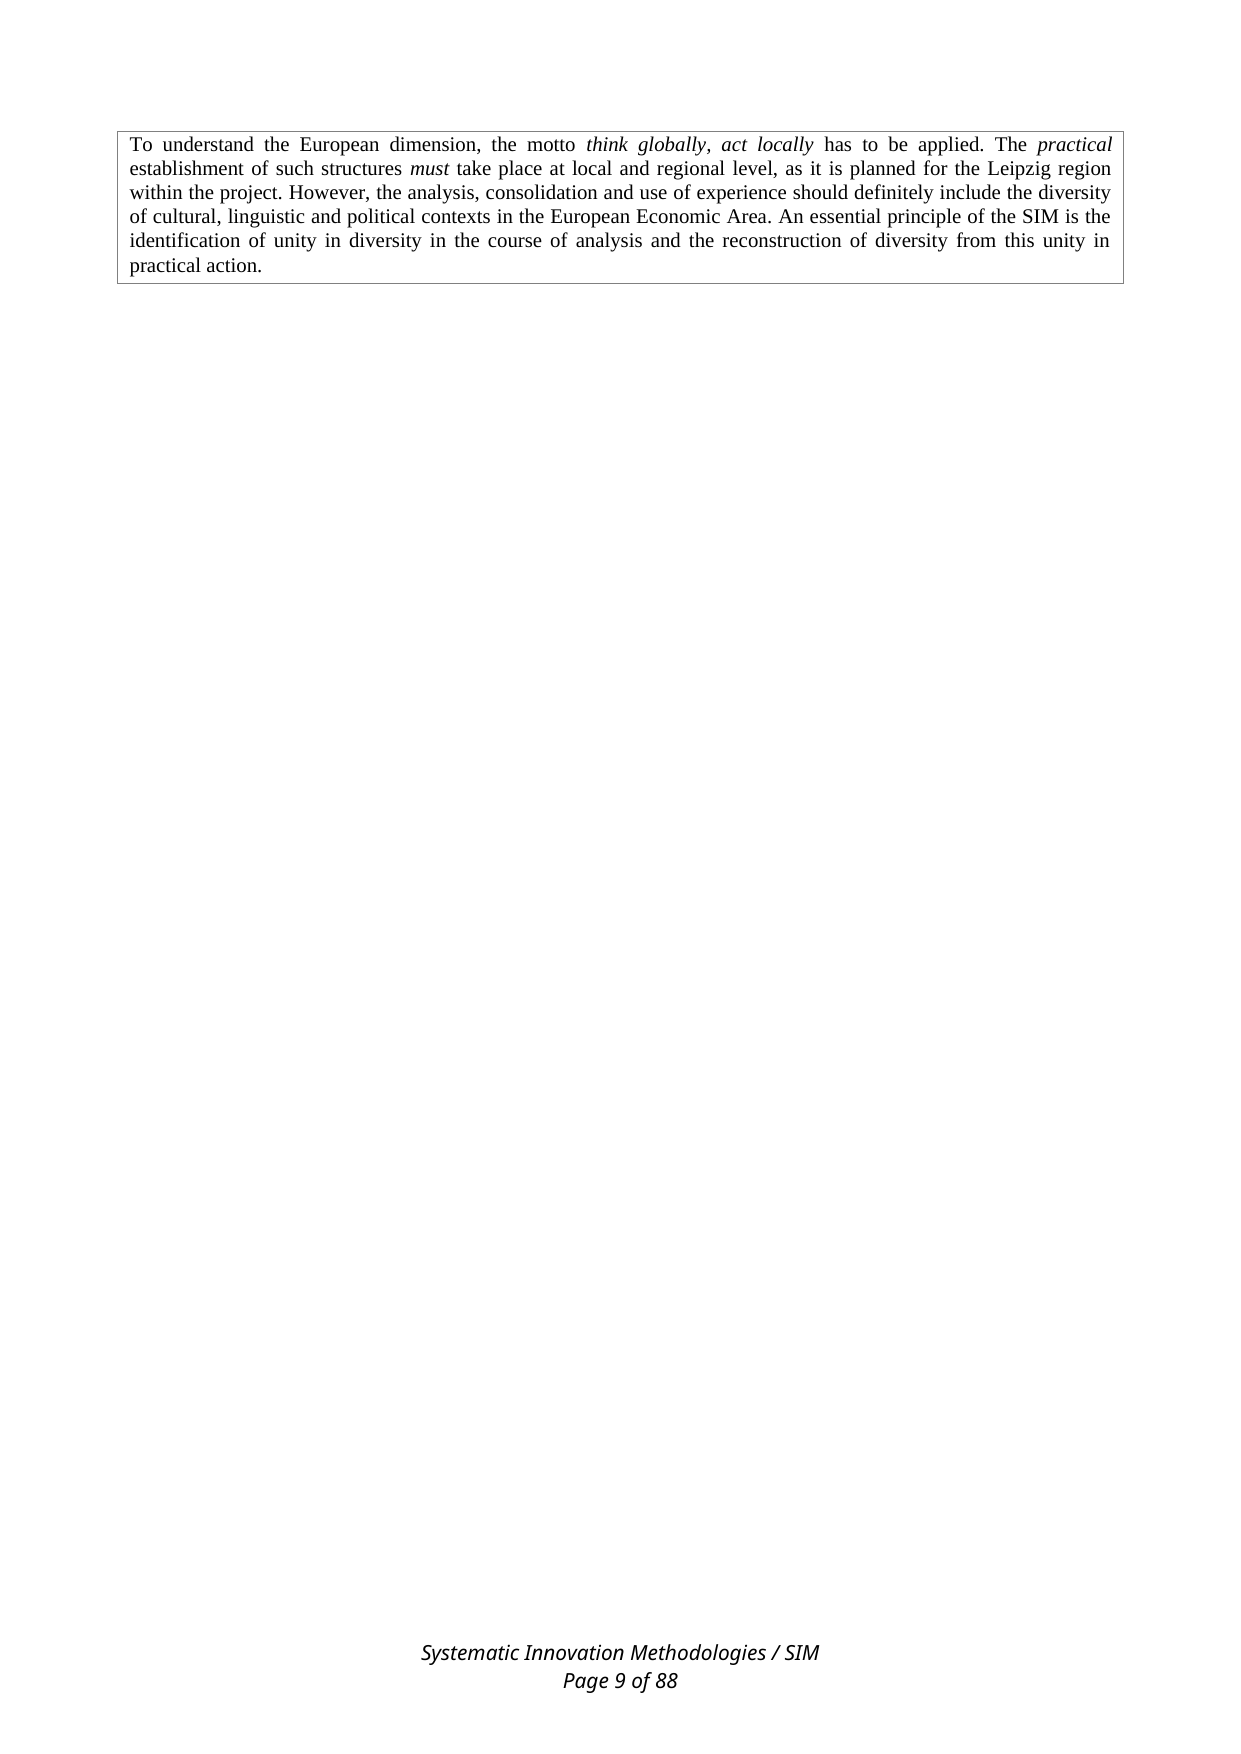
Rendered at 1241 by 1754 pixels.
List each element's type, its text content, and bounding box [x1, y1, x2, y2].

table_header To understand the European dimension, the motto think globally, act locally has to be applied. The practical establishment of such structures must take place at local and regional level, as it is planned for the Leipzig region within the project. However, the analysis, consolidation and use of experience should definitely include the diversity of cultural, linguistic and political contexts in the European Economic Area. An essential principle of the SIM is the identification of unity in diversity in the course of analysis and the reconstruction of diversity from this unity in practical action. [118, 132, 1123, 282]
